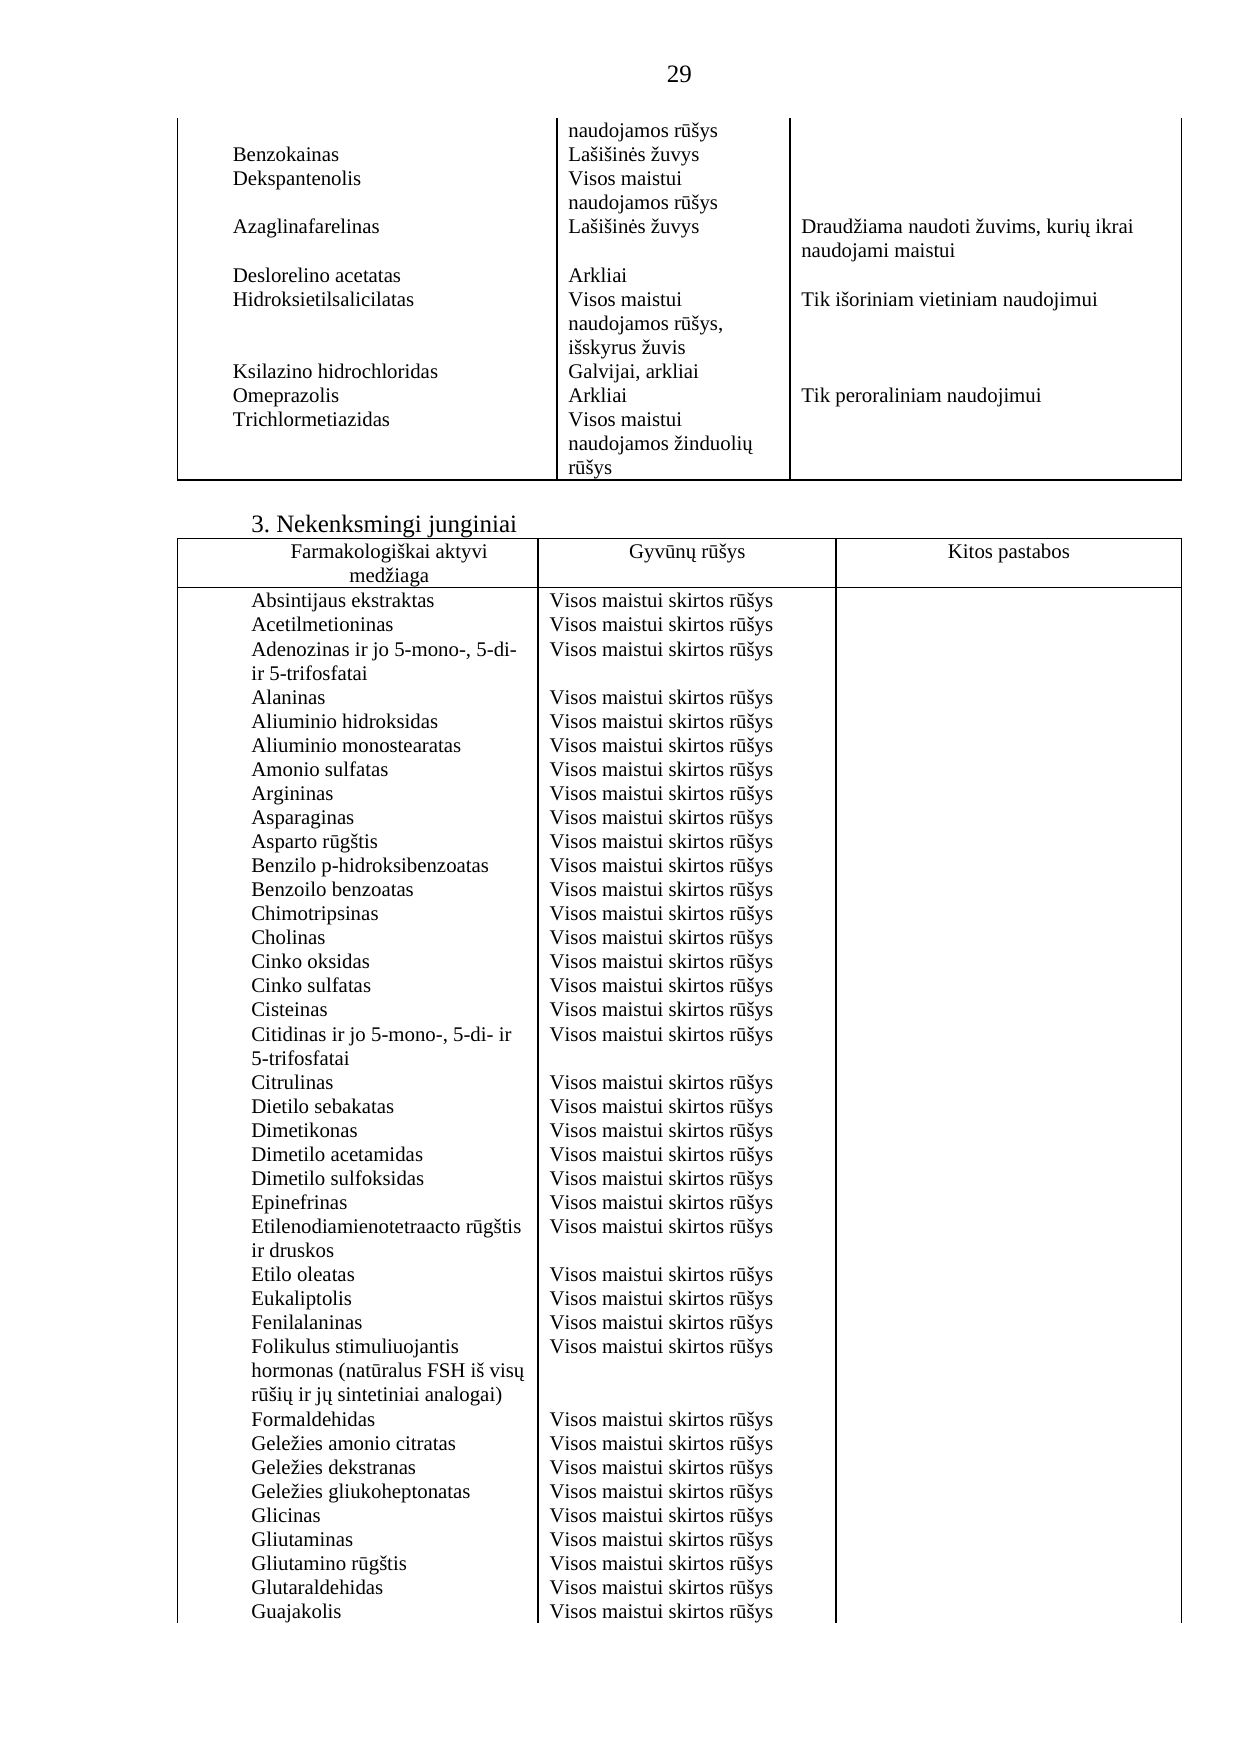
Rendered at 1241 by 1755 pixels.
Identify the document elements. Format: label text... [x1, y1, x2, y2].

table_cell Visos maistui skirtos rūšys [539, 1479, 835, 1503]
table_cell [837, 1551, 1181, 1575]
table_cell [178, 973, 240, 997]
table_cell [837, 1118, 1181, 1142]
table_cell [837, 636, 1181, 684]
table_cell [178, 1479, 240, 1503]
table_cell Gliutaminas [240, 1527, 537, 1551]
table_cell [837, 1214, 1181, 1262]
table_cell Visos maistui skirtos rūšys [539, 853, 835, 877]
table_cell Draudžiama naudoti žuvims, kurių ikrai naudojami maistui [791, 214, 1181, 262]
table_cell [178, 1094, 240, 1118]
table_cell [178, 1214, 240, 1262]
table_cell Dimetikonas [240, 1118, 537, 1142]
table_cell Azaglinafarelinas [221, 214, 556, 262]
table_cell Visos maistui skirtos rūšys [539, 1190, 835, 1214]
table_cell [837, 709, 1181, 733]
table_cell Etilo oleatas [240, 1262, 537, 1286]
table_cell Visos maistui skirtos rūšys [539, 1310, 835, 1334]
table_cell Amonio sulfatas [240, 757, 537, 781]
table_cell Chimotripsinas [240, 901, 537, 925]
table_cell Omeprazolis [221, 383, 556, 407]
table_cell Etilenodiamienotetraacto rūgštis ir druskos [240, 1214, 537, 1262]
table_cell Galvijai, arkliai [558, 359, 789, 383]
table_cell [178, 142, 221, 166]
table_cell [178, 1599, 240, 1623]
table_cell Lašišinės žuvys [558, 214, 789, 262]
table_cell Glutaraldehidas [240, 1575, 537, 1599]
table_cell [837, 829, 1181, 853]
table_cell [837, 588, 1181, 612]
table_cell Visos maistui skirtos rūšys [539, 1021, 835, 1069]
table_cell Benzoilo benzoatas [240, 877, 537, 901]
table_cell [837, 1190, 1181, 1214]
table_cell Aliuminio monostearatas [240, 733, 537, 757]
table_cell Visos maistui skirtos rūšys [539, 1599, 835, 1623]
table_cell Tik išoriniam vietiniam naudojimui [791, 287, 1181, 359]
table_cell [178, 118, 221, 142]
table_cell [178, 263, 221, 287]
table_cell [178, 733, 240, 757]
table_cell [837, 1262, 1181, 1286]
table_cell [837, 998, 1181, 1021]
table_cell Geležies gliukoheptonatas [240, 1479, 537, 1503]
table_cell [178, 359, 221, 383]
table_cell [837, 1527, 1181, 1551]
table_cell Visos maistui skirtos rūšys [539, 757, 835, 781]
table_cell [178, 636, 240, 684]
table_cell Acetilmetioninas [240, 613, 537, 636]
table_cell naudojamos rūšys [558, 118, 789, 142]
table_cell Dekspantenolis [221, 166, 556, 214]
table_cell Asparto rūgštis [240, 829, 537, 853]
table_cell Arkliai [558, 263, 789, 287]
table_cell Visos maistui skirtos rūšys [539, 709, 835, 733]
table_cell Visos maistui naudojamos rūšys [558, 166, 789, 214]
table_cell Visos maistui skirtos rūšys [539, 829, 835, 853]
table_cell [178, 1142, 240, 1166]
table_cell [178, 781, 240, 805]
table_cell Visos maistui skirtos rūšys [539, 973, 835, 997]
table_cell Visos maistui skirtos rūšys [539, 1455, 835, 1479]
table_cell [178, 877, 240, 901]
table_cell Visos maistui skirtos rūšys [539, 877, 835, 901]
table_cell [178, 166, 221, 214]
table_cell Visos maistui skirtos rūšys [539, 1503, 835, 1527]
table_cell [837, 1142, 1181, 1166]
table_cell Cinko sulfatas [240, 973, 537, 997]
table_cell Visos maistui skirtos rūšys [539, 636, 835, 684]
table_cell [791, 407, 1181, 479]
table_cell Asparaginas [240, 805, 537, 829]
table_cell Visos maistui naudojamos žinduolių rūšys [558, 407, 789, 479]
table_cell [837, 1431, 1181, 1454]
table_cell [837, 1286, 1181, 1310]
table_cell Guajakolis [240, 1599, 537, 1623]
table_cell [837, 1094, 1181, 1118]
table_cell [221, 118, 556, 142]
table_cell [837, 949, 1181, 973]
table_cell [837, 1479, 1181, 1503]
table_cell [178, 1406, 240, 1431]
table_cell [178, 709, 240, 733]
table_cell [178, 1118, 240, 1142]
table_cell Epinefrinas [240, 1190, 537, 1214]
table_cell [178, 1551, 240, 1575]
table_cell [791, 142, 1181, 166]
table_cell Visos maistui skirtos rūšys [539, 1551, 835, 1575]
table_cell Visos maistui skirtos rūšys [539, 1094, 835, 1118]
table_cell Arkliai [558, 383, 789, 407]
table_cell [178, 1070, 240, 1094]
table_cell Cisteinas [240, 998, 537, 1021]
table_header Gyvūnų rūšys [539, 539, 835, 587]
table_cell Dietilo sebakatas [240, 1094, 537, 1118]
table_cell [791, 118, 1181, 142]
table_cell [837, 781, 1181, 805]
text 3. Nekenksmingi junginiai [177, 509, 1181, 538]
table_cell Visos maistui skirtos rūšys [539, 949, 835, 973]
table_cell Benzilo p-hidroksibenzoatas [240, 853, 537, 877]
table_cell Geležies amonio citratas [240, 1431, 537, 1454]
table_cell Glicinas [240, 1503, 537, 1527]
table_cell Visos maistui skirtos rūšys [539, 1142, 835, 1166]
table_cell Visos maistui skirtos rūšys [539, 1166, 835, 1190]
table_cell Tik peroraliniam naudojimui [791, 383, 1181, 407]
table_header [178, 539, 240, 587]
table_cell [178, 925, 240, 949]
table_cell [178, 949, 240, 973]
table_cell Visos maistui skirtos rūšys [539, 1262, 835, 1286]
table_cell [178, 214, 221, 262]
table_cell [178, 685, 240, 709]
table_cell [837, 733, 1181, 757]
table_cell [837, 901, 1181, 925]
table_cell [837, 1599, 1181, 1623]
table_cell [178, 901, 240, 925]
table_cell Visos maistui skirtos rūšys [539, 1406, 835, 1431]
table_cell [791, 263, 1181, 287]
table_cell [178, 1575, 240, 1599]
table_cell Visos maistui naudojamos rūšys, išskyrus žuvis [558, 287, 789, 359]
table_cell [837, 877, 1181, 901]
table_cell Visos maistui skirtos rūšys [539, 1070, 835, 1094]
table_cell Visos maistui skirtos rūšys [539, 1431, 835, 1454]
table_cell [178, 1166, 240, 1190]
table_cell Visos maistui skirtos rūšys [539, 998, 835, 1021]
table_cell Visos maistui skirtos rūšys [539, 1527, 835, 1551]
table_cell Dimetilo sulfoksidas [240, 1166, 537, 1190]
table_cell [178, 1310, 240, 1334]
table_cell [178, 1021, 240, 1069]
table_cell [178, 1527, 240, 1551]
table_cell Dimetilo acetamidas [240, 1142, 537, 1166]
table_cell Gliutamino rūgštis [240, 1551, 537, 1575]
table_cell Hidroksietilsalicilatas [221, 287, 556, 359]
table_cell [837, 1503, 1181, 1527]
table_cell Visos maistui skirtos rūšys [539, 1575, 835, 1599]
table_cell [837, 973, 1181, 997]
table_cell Aliuminio hidroksidas [240, 709, 537, 733]
table_cell [837, 925, 1181, 949]
table_cell [178, 407, 221, 479]
table_cell Visos maistui skirtos rūšys [539, 805, 835, 829]
table_cell [791, 166, 1181, 214]
table_cell Cinko oksidas [240, 949, 537, 973]
table_cell Trichlormetiazidas [221, 407, 556, 479]
table_cell [178, 853, 240, 877]
table_cell Visos maistui skirtos rūšys [539, 733, 835, 757]
table_header Farmakologiškai aktyvi medžiaga [240, 539, 537, 587]
table_cell Visos maistui skirtos rūšys [539, 1334, 835, 1406]
table_cell [837, 1455, 1181, 1479]
table_cell Citrulinas [240, 1070, 537, 1094]
table_cell [837, 1021, 1181, 1069]
table_cell Fenilalaninas [240, 1310, 537, 1334]
table_cell Deslorelino acetatas [221, 263, 556, 287]
table_cell Formaldehidas [240, 1406, 537, 1431]
table_cell Visos maistui skirtos rūšys [539, 588, 835, 612]
table_cell [178, 1431, 240, 1454]
table_cell [791, 359, 1181, 383]
table_cell [837, 805, 1181, 829]
table_cell [178, 805, 240, 829]
table_cell Visos maistui skirtos rūšys [539, 901, 835, 925]
table_cell [178, 1455, 240, 1479]
table_cell [837, 1310, 1181, 1334]
table_cell Visos maistui skirtos rūšys [539, 925, 835, 949]
table_header Kitos pastabos [837, 539, 1181, 587]
table_cell Visos maistui skirtos rūšys [539, 1214, 835, 1262]
table_cell Absintijaus ekstraktas [240, 588, 537, 612]
table_cell [837, 757, 1181, 781]
table_cell Alaninas [240, 685, 537, 709]
table_cell [178, 1190, 240, 1214]
table_cell [178, 383, 221, 407]
table_cell [178, 1262, 240, 1286]
table_cell Argininas [240, 781, 537, 805]
table_cell Visos maistui skirtos rūšys [539, 1118, 835, 1142]
table_cell Eukaliptolis [240, 1286, 537, 1310]
table_cell [178, 588, 240, 612]
table_cell [178, 1286, 240, 1310]
table_cell Citidinas ir jo 5-mono-, 5-di- ir 5-trifosfatai [240, 1021, 537, 1069]
table_cell [837, 1166, 1181, 1190]
table_cell Visos maistui skirtos rūšys [539, 781, 835, 805]
table_cell Ksilazino hidrochloridas [221, 359, 556, 383]
table_cell Visos maistui skirtos rūšys [539, 1286, 835, 1310]
table_cell [178, 829, 240, 853]
table_cell Lašišinės žuvys [558, 142, 789, 166]
table_cell [837, 613, 1181, 636]
table_cell Adenozinas ir jo 5-mono-, 5-di- ir 5-trifosfatai [240, 636, 537, 684]
table_cell Geležies dekstranas [240, 1455, 537, 1479]
table_cell Folikulus stimuliuojantis hormonas (natūralus FSH iš visų rūšių ir jų sintetiniai analogai) [240, 1334, 537, 1406]
table_cell [178, 287, 221, 359]
table_cell [837, 853, 1181, 877]
table_cell Visos maistui skirtos rūšys [539, 613, 835, 636]
table_cell Benzokainas [221, 142, 556, 166]
table_cell [178, 1334, 240, 1406]
table_cell [837, 1575, 1181, 1599]
table_cell [837, 685, 1181, 709]
table_cell [837, 1070, 1181, 1094]
table_cell [178, 613, 240, 636]
table_cell [178, 757, 240, 781]
table_cell [837, 1334, 1181, 1406]
table_cell Visos maistui skirtos rūšys [539, 685, 835, 709]
table_cell [178, 998, 240, 1021]
table_cell Cholinas [240, 925, 537, 949]
table_cell [837, 1406, 1181, 1431]
table_cell [178, 1503, 240, 1527]
